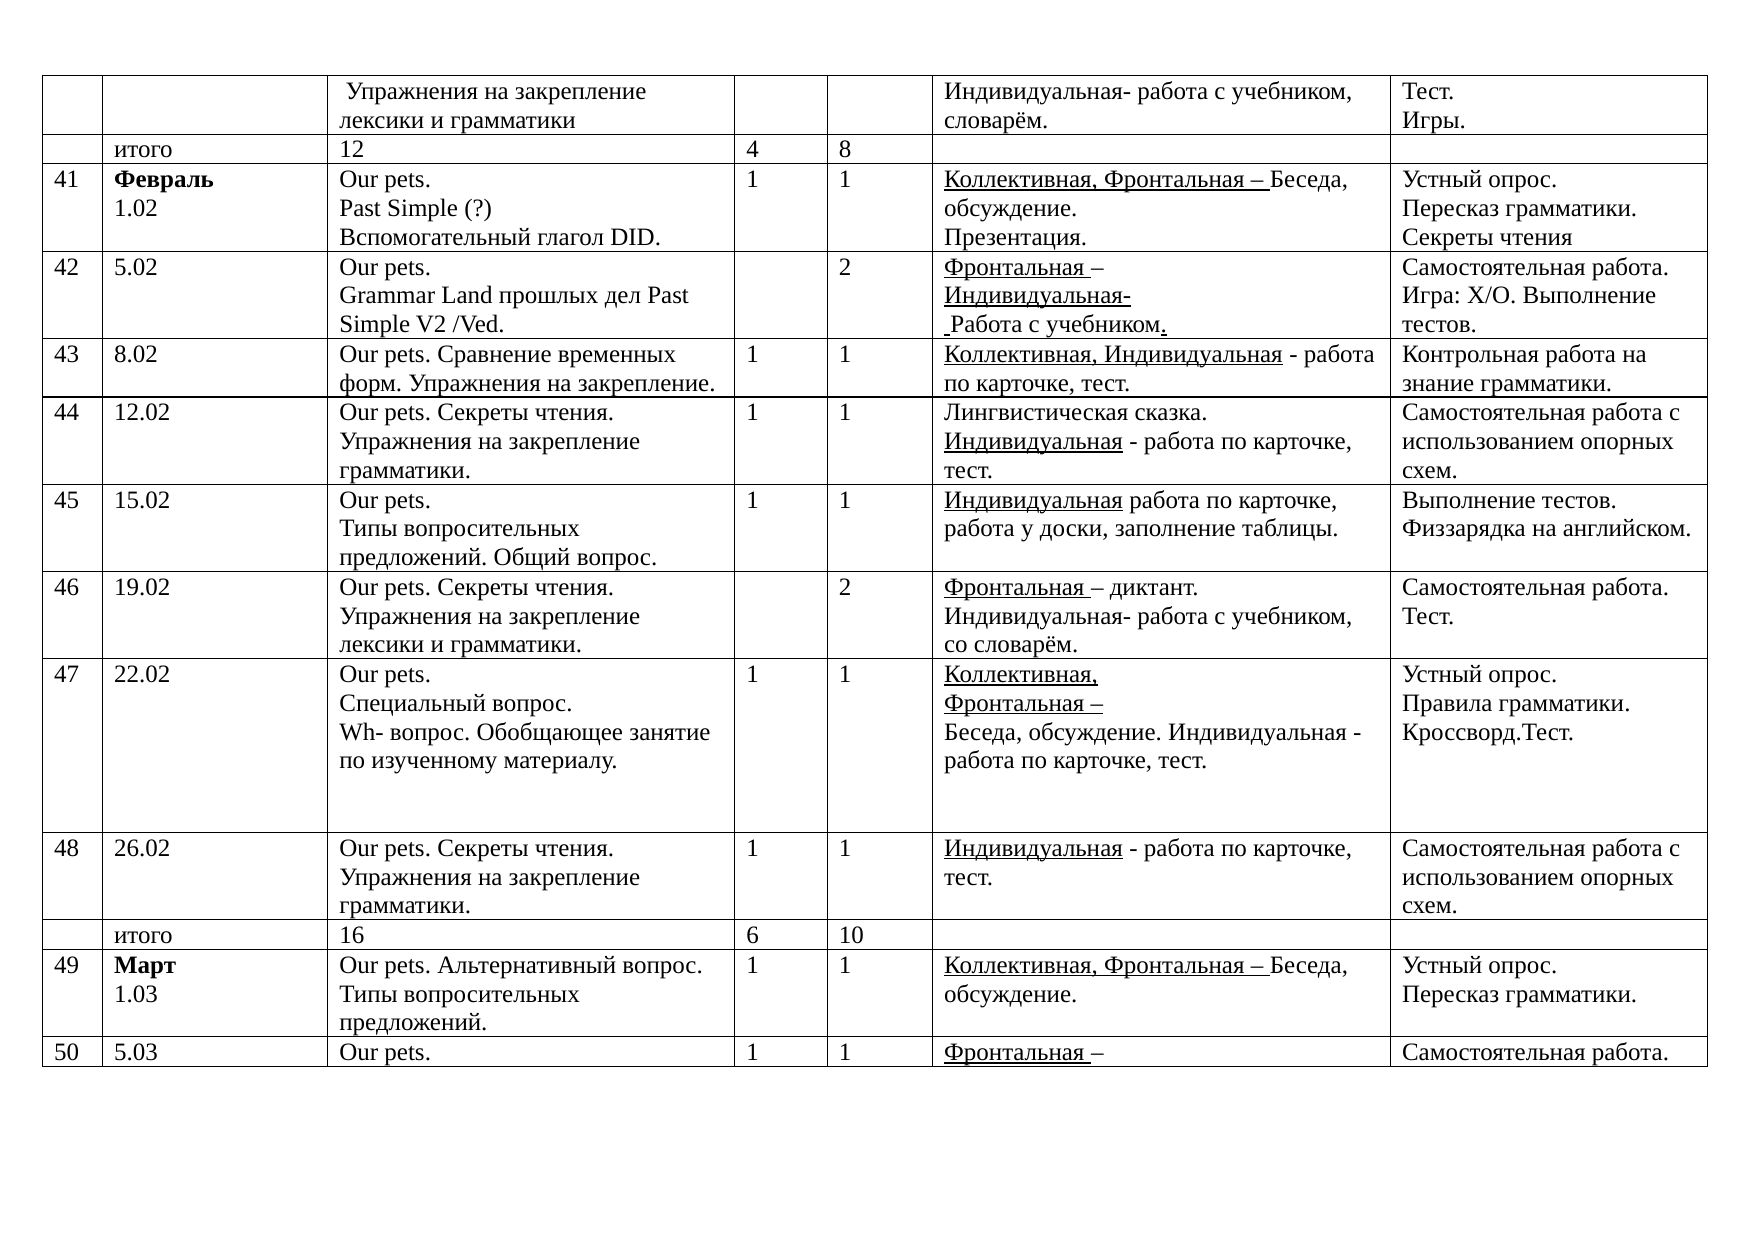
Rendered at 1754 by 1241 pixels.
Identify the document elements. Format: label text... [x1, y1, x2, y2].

table_cell Выполнение тестов. Физзарядка на английском. [1391, 485, 1707, 571]
table_cell [735, 76, 827, 133]
table_cell итого [103, 135, 327, 163]
table_cell 50 [43, 1037, 102, 1066]
table_cell Самостоятельная работа с использованием опорных схем. [1391, 833, 1707, 919]
table_cell Самостоятельная работа. Игра: X/O. Выполнение тестов. [1391, 252, 1707, 338]
table_cell Устный опрос. Правила грамматики. Кроссворд.Тест. [1391, 659, 1707, 832]
table_cell 4 [735, 135, 827, 163]
table_cell 8.02 [103, 339, 327, 396]
table_cell 42 [43, 252, 102, 338]
table_cell [103, 76, 327, 133]
table_cell Коллективная, Фронтальная – Беседа, обсуждение. [933, 950, 1390, 1036]
table_cell [1391, 135, 1707, 163]
table_cell 8 [828, 135, 932, 163]
table_cell 15.02 [103, 485, 327, 571]
table_cell 1 [735, 659, 827, 832]
table_cell 1 [735, 1037, 827, 1066]
table_cell Коллективная, Индивидуальная - работа по карточке, тест. [933, 339, 1390, 396]
table_cell 1 [735, 398, 827, 484]
table_cell Фронтальная – диктант. Индивидуальная- работа с учебником, со словарём. [933, 572, 1390, 658]
table_cell Устный опрос. Пересказ грамматики. Секреты чтения [1391, 164, 1707, 251]
table_cell Упражнения на закрепление лексики и грамматики [328, 76, 734, 133]
table_cell 45 [43, 485, 102, 571]
table_cell 16 [328, 920, 734, 949]
table_cell Our pets. Past Simple (?) Вспомогательный глагол DID. [328, 164, 734, 251]
table_cell [43, 135, 102, 163]
table_cell Февраль 1.02 [103, 164, 327, 251]
table_cell 1 [828, 659, 932, 832]
table_cell Контрольная работа на знание грамматики. [1391, 339, 1707, 396]
table_cell Устный опрос. Пересказ грамматики. [1391, 950, 1707, 1036]
table_cell Our pets. Секреты чтения. Упражнения на закрепление грамматики. [328, 833, 734, 919]
table_cell 19.02 [103, 572, 327, 658]
table_cell Лингвистическая сказка. Индивидуальная - работа по карточке, тест. [933, 398, 1390, 484]
table_cell Our pets. [328, 1037, 734, 1066]
table_cell Индивидуальная - работа по карточке, тест. [933, 833, 1390, 919]
table_cell 46 [43, 572, 102, 658]
table_cell Our pets. Секреты чтения. Упражнения на закрепление лексики и грамматики. [328, 572, 734, 658]
table_cell [43, 920, 102, 949]
table_cell 1 [828, 398, 932, 484]
table_cell Our pets. Типы вопросительных предложений. Общий вопрос. [328, 485, 734, 571]
table_cell 1 [735, 950, 827, 1036]
table_cell Фронтальная – Индивидуальная- Работа с учебником. [933, 252, 1390, 338]
table_cell Our pets. Сравнение временных форм. Упражнения на закрепление. [328, 339, 734, 396]
table_cell 1 [828, 485, 932, 571]
table_cell 1 [735, 339, 827, 396]
table_cell Коллективная, Фронтальная – Беседа, обсуждение. Презентация. [933, 164, 1390, 251]
table_cell 47 [43, 659, 102, 832]
table_cell [933, 135, 1390, 163]
table_cell итого [103, 920, 327, 949]
table_cell Самостоятельная работа. [1391, 1037, 1707, 1066]
table_cell Our pets. Специальный вопрос. Wh- вопрос. Обобщающее занятие по изученному материалу. [328, 659, 734, 832]
table_cell 1 [735, 833, 827, 919]
table_cell 2 [828, 572, 932, 658]
table_cell 43 [43, 339, 102, 396]
table_cell 1 [735, 164, 827, 251]
table_cell 1 [828, 164, 932, 251]
table_cell 10 [828, 920, 932, 949]
table_cell 5.02 [103, 252, 327, 338]
table_cell 12 [328, 135, 734, 163]
table_cell Март 1.03 [103, 950, 327, 1036]
table_cell 44 [43, 398, 102, 484]
table_cell Our pets. Альтернативный вопрос. Типы вопросительных предложений. [328, 950, 734, 1036]
table_cell [43, 76, 102, 133]
table_cell 1 [828, 1037, 932, 1066]
table_cell [735, 252, 827, 338]
table_cell Индивидуальная- работа с учебником, словарём. [933, 76, 1390, 133]
table_cell [828, 76, 932, 133]
table_cell 1 [828, 339, 932, 396]
table_cell Коллективная, Фронтальная – Беседа, обсуждение. Индивидуальная - работа по карточке, тест. [933, 659, 1390, 832]
table_cell 49 [43, 950, 102, 1036]
table_cell Our pets. Секреты чтения. Упражнения на закрепление грамматики. [328, 398, 734, 484]
table_cell 22.02 [103, 659, 327, 832]
table_cell 2 [828, 252, 932, 338]
table_cell 12.02 [103, 398, 327, 484]
table_cell Индивидуальная работа по карточке, работа у доски, заполнение таблицы. [933, 485, 1390, 571]
table_cell Самостоятельная работа с использованием опорных схем. [1391, 398, 1707, 484]
table_cell 48 [43, 833, 102, 919]
table_cell Фронтальная – [933, 1037, 1390, 1066]
table_cell 41 [43, 164, 102, 251]
table_cell [933, 920, 1390, 949]
table_cell 6 [735, 920, 827, 949]
table_cell Our pets. Grammar Land прошлых дел Past Simple V2 /Ved. [328, 252, 734, 338]
table_cell 1 [735, 485, 827, 571]
table_cell Тест. Игры. [1391, 76, 1707, 133]
table_cell 5.03 [103, 1037, 327, 1066]
table_cell [1391, 920, 1707, 949]
table_cell 1 [828, 833, 932, 919]
table_cell [735, 572, 827, 658]
table_cell Самостоятельная работа. Тест. [1391, 572, 1707, 658]
table_cell 1 [828, 950, 932, 1036]
table_cell 26.02 [103, 833, 327, 919]
